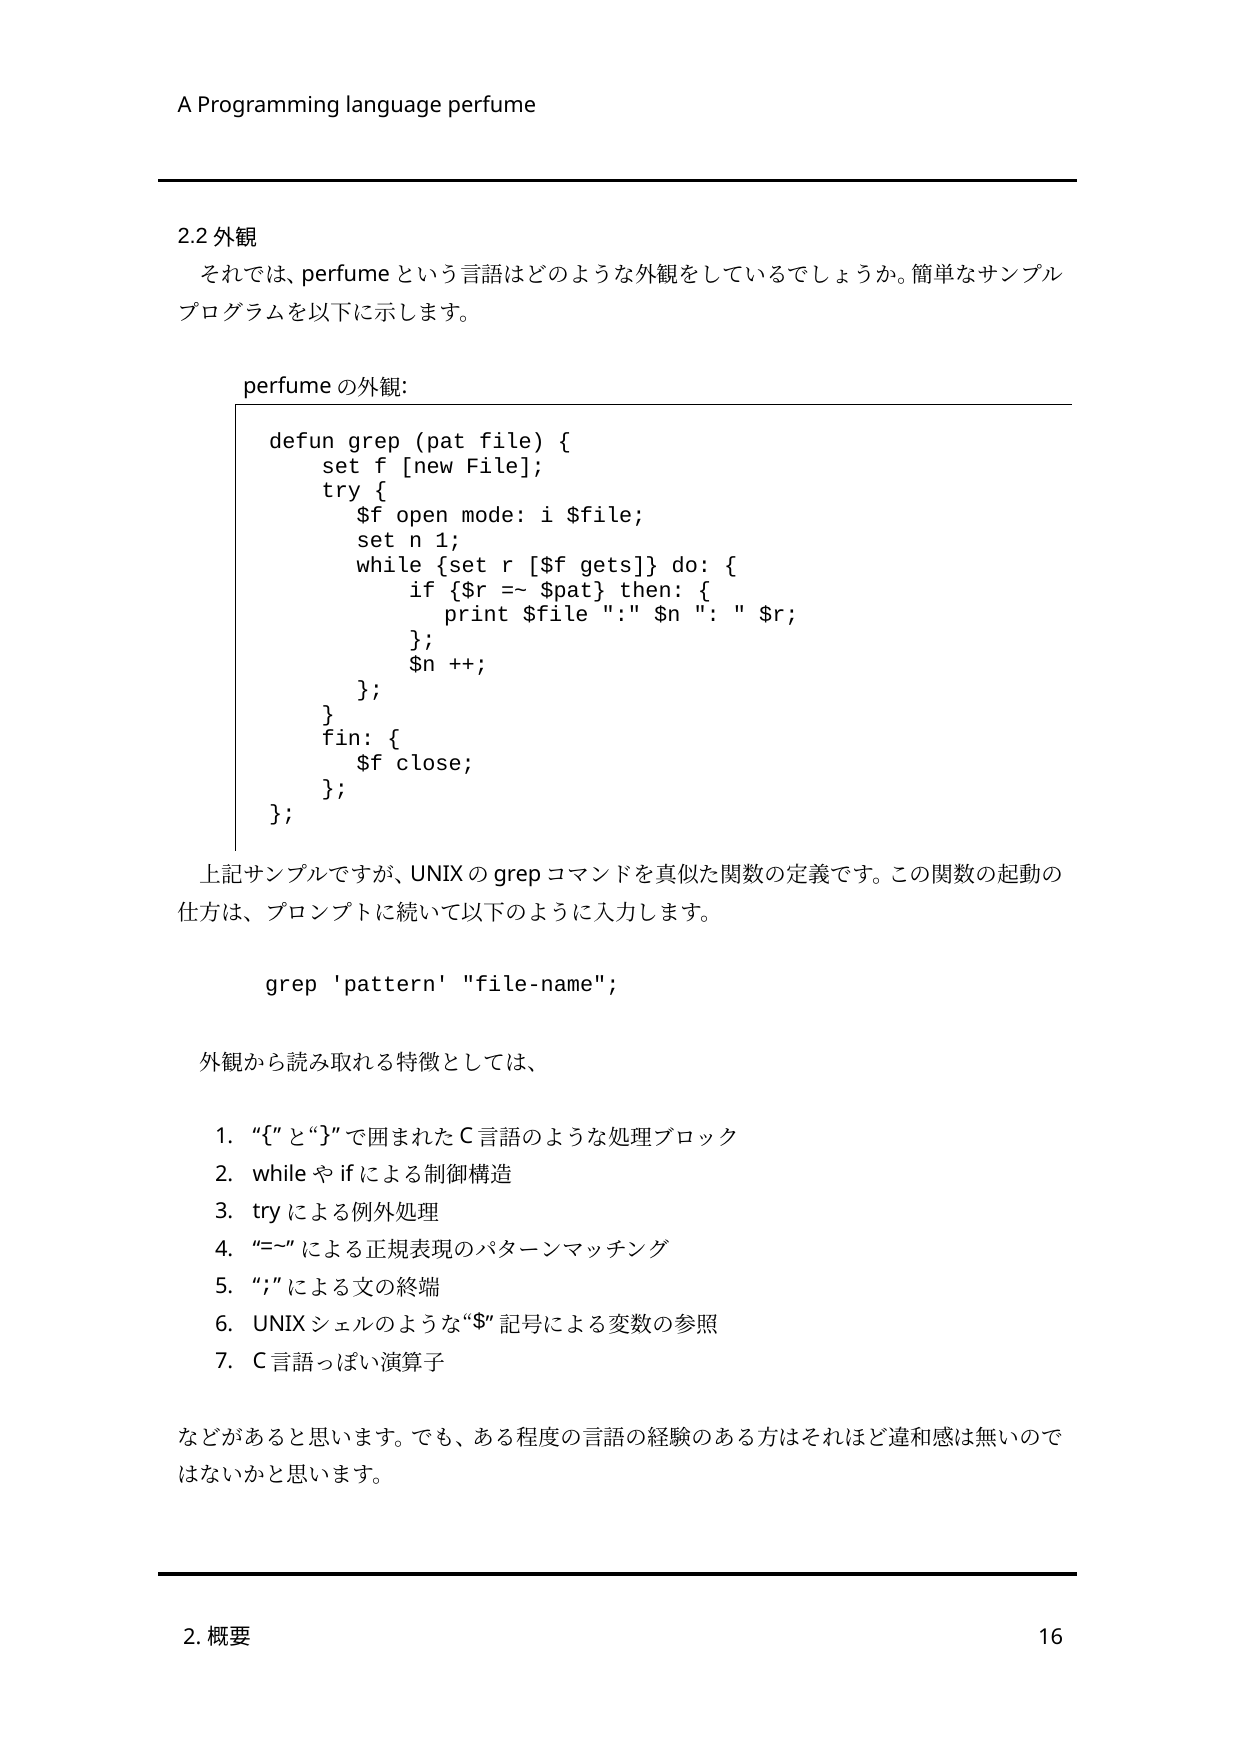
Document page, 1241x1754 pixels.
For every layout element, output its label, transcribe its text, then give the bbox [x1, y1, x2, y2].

list “;” による文の終端 [215, 1267, 1063, 1304]
text perfumeの外観: [243, 367, 1063, 404]
list “{” と“}” で囲まれたC言語のような処理ブロック [215, 1117, 1063, 1154]
text 上記サンプルですが、UNIXのgrepコマンドを真似た関数の定義です。この関数の起動の仕方は、プロンプトに続いて以下のように入力します。 [177, 854, 1063, 929]
list try による例外処理 [215, 1192, 1063, 1229]
subtitle 2.2 外観 [177, 217, 1063, 254]
table_header defun grep (pat file) { set f [new File]; try { $f open mode: i $file; set n 1; while {set r [$f gets]} do: { if {$r =~ $pat} then: { print $file ":" $n ": " $r; }; $n ++; }; } fin: { $f close; }; }; [236, 405, 1072, 851]
list C言語っぽい演算子 [215, 1342, 1063, 1379]
list UNIXシェルのような“$” 記号による変数の参照 [215, 1304, 1063, 1342]
text 外観から読み取れる特徴としては、 [177, 1042, 1063, 1079]
text それでは、perfumeという言語はどのような外観をしているでしょうか。簡単なサンプルプログラムを以下に示します。 [177, 254, 1063, 329]
text などがあると思います。でも、ある程度の言語の経験のある方はそれほど違和感は無いのではないかと思います。 [177, 1417, 1063, 1492]
list while や if による制御構造 [215, 1154, 1063, 1192]
list “=~” による正規表現のパターンマッチング [215, 1229, 1063, 1267]
text grep 'pattern' "file-name"; [177, 967, 1063, 1004]
